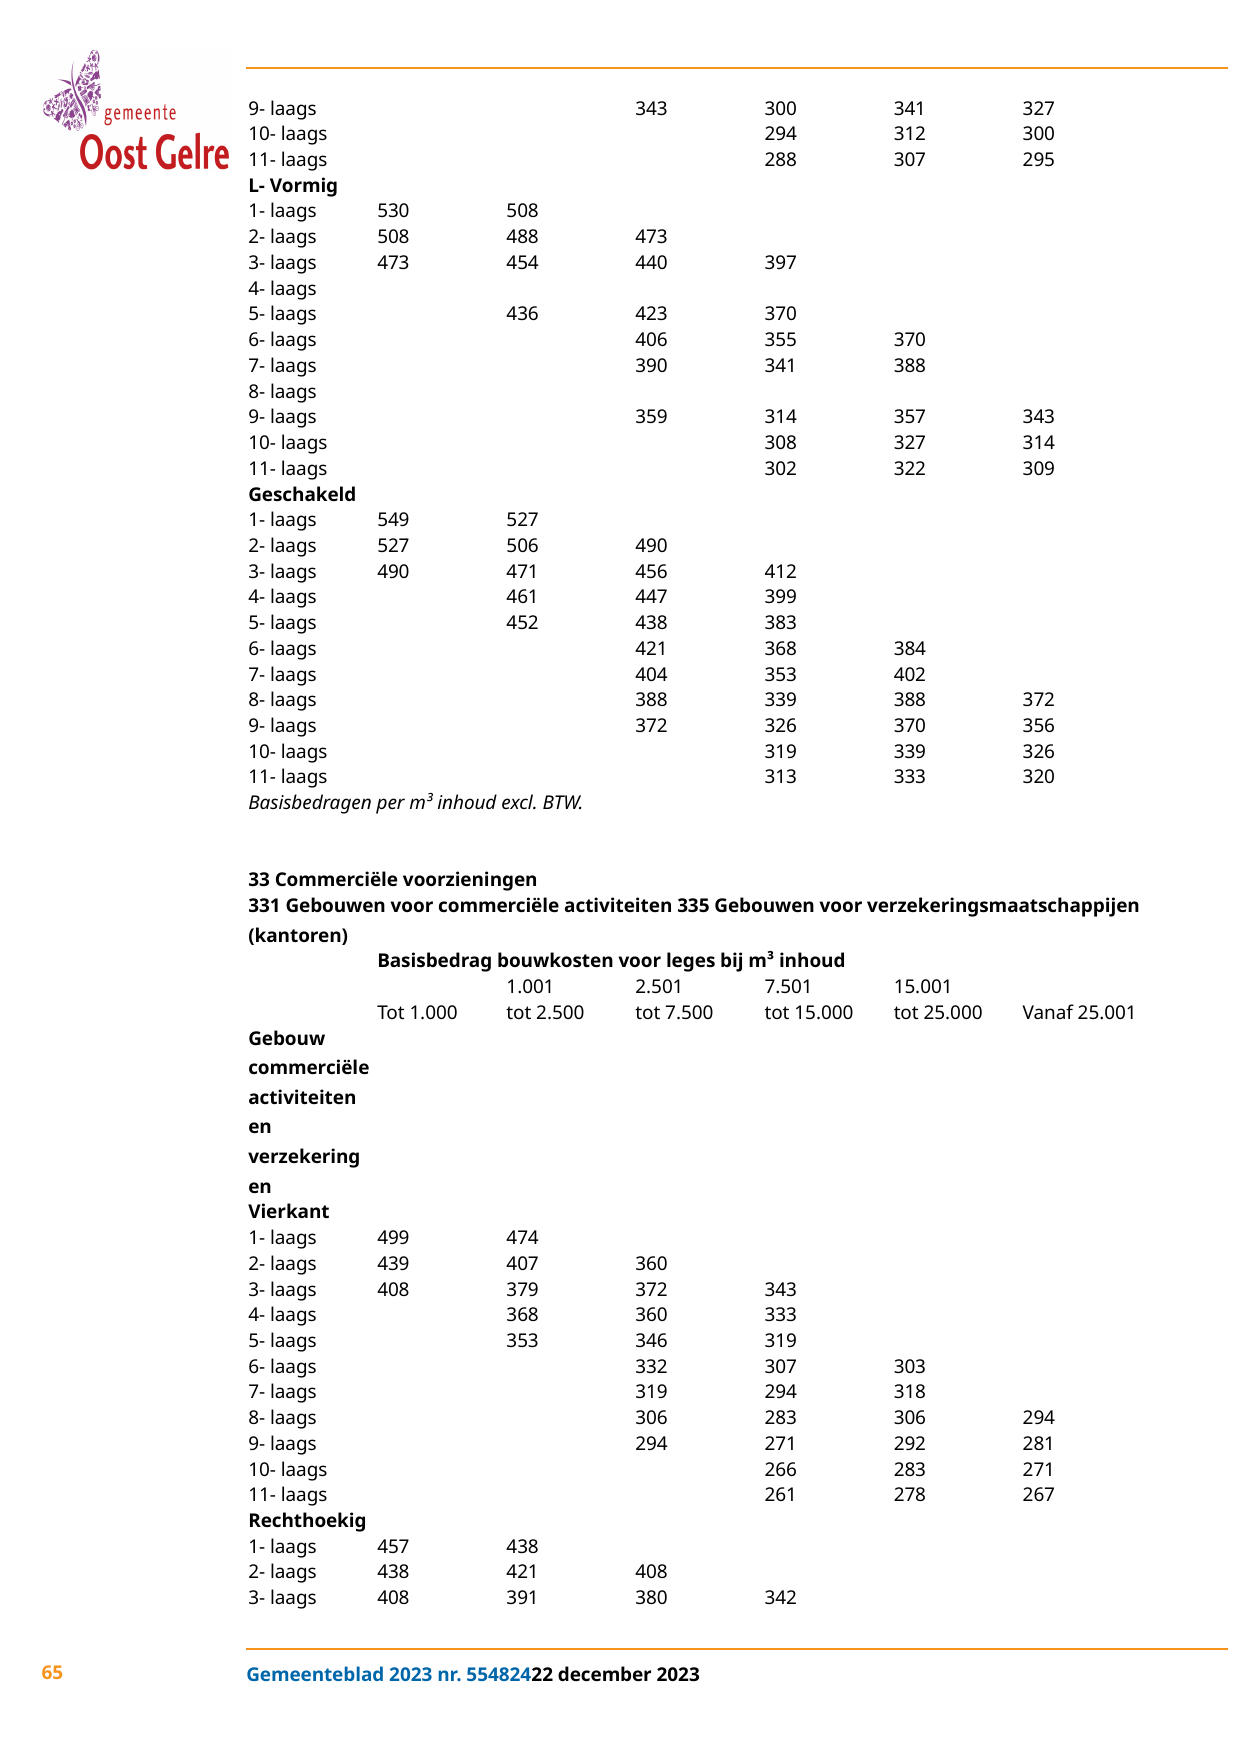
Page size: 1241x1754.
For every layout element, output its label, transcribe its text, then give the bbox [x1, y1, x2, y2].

table_cell [506, 815, 635, 841]
table_cell [764, 1025, 893, 1198]
table_cell 439 [377, 1250, 506, 1276]
table_cell [894, 558, 1022, 584]
table_cell [635, 841, 764, 867]
table_cell 322 [894, 455, 1022, 481]
table_cell 319 [635, 1379, 764, 1404]
table_cell 421 [635, 635, 764, 661]
table_cell tot 15.000 [764, 999, 893, 1025]
table_cell [506, 1379, 635, 1404]
table_cell 326 [1023, 738, 1152, 764]
table_cell 312 [894, 121, 1022, 146]
table_cell 9- laags [248, 95, 377, 121]
table_cell [506, 352, 635, 378]
table_cell [506, 1404, 635, 1430]
table_cell 343 [635, 95, 764, 121]
table_cell [1023, 815, 1152, 841]
table_cell [894, 815, 1022, 841]
table_cell 447 [635, 584, 764, 609]
table_cell [377, 1456, 506, 1482]
table_cell [506, 146, 635, 172]
table_cell 490 [377, 558, 506, 584]
table_cell [377, 687, 506, 712]
table_cell 1- laags [248, 506, 377, 532]
table_cell 7- laags [248, 352, 377, 378]
table_cell 15.001 [894, 974, 1022, 999]
table_cell 2- laags [248, 1559, 377, 1584]
table_cell [764, 1533, 893, 1559]
table_cell 306 [635, 1404, 764, 1430]
table_cell [894, 1025, 1022, 1198]
table_cell [764, 198, 893, 223]
table_cell 388 [894, 352, 1022, 378]
table_cell [506, 455, 635, 481]
table_cell 281 [1023, 1430, 1152, 1456]
table_cell 383 [764, 609, 893, 635]
table_cell 4- laags [248, 584, 377, 609]
table_cell [248, 974, 377, 1025]
table_cell 508 [377, 224, 506, 249]
table_cell 303 [894, 1353, 1022, 1379]
table_cell 452 [506, 609, 635, 635]
table_cell tot 7.500 [635, 999, 764, 1025]
table_cell [377, 481, 1152, 506]
table_cell 11- laags [248, 1482, 377, 1507]
table_cell [894, 1533, 1022, 1559]
table_cell [1023, 1250, 1152, 1276]
table_cell [1023, 326, 1152, 352]
table_cell 399 [764, 584, 893, 609]
table_cell 3- laags [248, 249, 377, 275]
table_cell Basisbedrag bouwkosten voor leges bij m³ inhoud [377, 948, 1152, 973]
table_cell 3- laags [248, 1585, 377, 1610]
table_cell 353 [764, 661, 893, 687]
table_cell [764, 224, 893, 249]
table_cell 423 [635, 301, 764, 326]
table_cell [377, 1353, 506, 1379]
table_cell [506, 661, 635, 687]
table_cell 327 [1023, 95, 1152, 121]
table_cell 353 [506, 1327, 635, 1353]
table_cell [506, 404, 635, 429]
table_cell [506, 1456, 635, 1482]
table_cell 5- laags [248, 609, 377, 635]
table_cell [635, 121, 764, 146]
table_cell 438 [635, 609, 764, 635]
table_cell [377, 764, 506, 789]
table_cell 391 [506, 1585, 635, 1610]
table_cell 530 [377, 198, 506, 223]
table_cell 339 [894, 738, 1022, 764]
table_cell 314 [1023, 429, 1152, 455]
table_cell [506, 121, 635, 146]
table_cell 527 [506, 506, 635, 532]
table_cell [377, 1025, 506, 1198]
table_cell Vierkant [248, 1199, 377, 1224]
table_cell 339 [764, 687, 893, 712]
table_cell 359 [635, 404, 764, 429]
table_cell [506, 764, 635, 789]
table_cell [635, 455, 764, 481]
table_cell 11- laags [248, 146, 377, 172]
table_cell [894, 532, 1022, 558]
table_cell Vanaf 25.001 [1023, 999, 1152, 1025]
table_cell 10- laags [248, 1456, 377, 1482]
table_cell 346 [635, 1327, 764, 1353]
table_cell [1023, 584, 1152, 609]
table_cell [764, 1559, 893, 1584]
table_cell Geschakeld [248, 481, 377, 506]
table_cell 333 [894, 764, 1022, 789]
table_cell 326 [764, 712, 893, 738]
table_cell 283 [894, 1456, 1022, 1482]
table_cell [1023, 172, 1152, 198]
table_cell [1023, 558, 1152, 584]
table_cell 527 [377, 532, 506, 558]
table_cell 302 [764, 455, 893, 481]
table_cell [1023, 224, 1152, 249]
table_cell [894, 841, 1022, 867]
table_cell [377, 1482, 506, 1507]
table_cell 294 [764, 1379, 893, 1404]
table_cell [635, 1533, 764, 1559]
table_cell [1023, 635, 1152, 661]
table_cell 407 [506, 1250, 635, 1276]
table_cell [377, 326, 506, 352]
table_cell [506, 738, 635, 764]
table_cell 402 [894, 661, 1022, 687]
table_cell [377, 95, 506, 121]
table_cell 370 [894, 326, 1022, 352]
table_cell [1023, 661, 1152, 687]
table_cell 6- laags [248, 635, 377, 661]
table_cell 370 [894, 712, 1022, 738]
table_cell [377, 455, 506, 481]
table_cell 320 [1023, 764, 1152, 789]
table_cell [506, 1507, 635, 1533]
table_cell 421 [506, 1559, 635, 1584]
table_cell 261 [764, 1482, 893, 1507]
table_cell [1023, 249, 1152, 275]
table_cell 372 [635, 712, 764, 738]
table_cell 1- laags [248, 1224, 377, 1250]
table_cell [635, 764, 764, 789]
table_cell 3- laags [248, 1276, 377, 1301]
table_cell 294 [635, 1430, 764, 1456]
table_cell 2- laags [248, 224, 377, 249]
table_cell 4- laags [248, 275, 377, 301]
table_cell 278 [894, 1482, 1022, 1507]
table_cell [506, 1482, 635, 1507]
table_cell [248, 815, 377, 841]
table_cell 11- laags [248, 455, 377, 481]
table_cell 436 [506, 301, 635, 326]
table_cell [1023, 506, 1152, 532]
table_cell [377, 1404, 506, 1430]
table_cell 7.501 [764, 974, 893, 999]
table_cell [1023, 1353, 1152, 1379]
table_cell [1023, 1379, 1152, 1404]
table_cell 488 [506, 224, 635, 249]
table_cell 313 [764, 764, 893, 789]
table_cell 10- laags [248, 429, 377, 455]
table_cell 341 [764, 352, 893, 378]
table_cell [377, 712, 506, 738]
table_cell 319 [764, 738, 893, 764]
table_cell L- Vormig [248, 172, 377, 198]
table_cell 549 [377, 506, 506, 532]
table_cell [377, 584, 506, 609]
table_cell [764, 815, 893, 841]
table_cell [894, 1199, 1022, 1250]
table_cell 308 [764, 429, 893, 455]
table_cell 2- laags [248, 532, 377, 558]
table_cell 8- laags [248, 1404, 377, 1430]
table_cell [764, 1250, 893, 1276]
table_cell 343 [764, 1276, 893, 1301]
table_cell [377, 1507, 506, 1533]
table_cell [248, 841, 377, 867]
table_cell 404 [635, 661, 764, 687]
table_cell 300 [764, 95, 893, 121]
table_cell 406 [635, 326, 764, 352]
table_cell [894, 584, 1022, 609]
table_cell 307 [894, 146, 1022, 172]
table_cell 300 [1023, 121, 1152, 146]
table_cell 3- laags [248, 558, 377, 584]
table_cell [635, 1507, 764, 1533]
table_cell [506, 1353, 635, 1379]
table_cell 473 [377, 249, 506, 275]
table_cell 2- laags [248, 1250, 377, 1276]
table_cell [1023, 1025, 1152, 1198]
table_cell 1.001 [506, 974, 635, 999]
table_cell 379 [506, 1276, 635, 1301]
table_cell [377, 815, 506, 841]
table_cell 360 [635, 1301, 764, 1327]
table_cell [506, 172, 635, 198]
table_cell [377, 301, 506, 326]
table_cell 10- laags [248, 738, 377, 764]
table_cell 457 [377, 1533, 506, 1559]
table_cell 473 [635, 224, 764, 249]
table_cell [377, 352, 506, 378]
table_cell [506, 95, 635, 121]
table_cell [377, 635, 506, 661]
table_cell 314 [764, 404, 893, 429]
table_cell [377, 429, 506, 455]
table_cell [506, 1199, 635, 1224]
table_cell [894, 1585, 1022, 1610]
table_cell [377, 738, 506, 764]
table_cell 283 [764, 1404, 893, 1430]
table_cell 368 [764, 635, 893, 661]
table_cell 1- laags [248, 198, 377, 223]
table_cell [894, 1250, 1022, 1276]
table_cell [894, 224, 1022, 249]
table_cell [764, 172, 893, 198]
table_cell [635, 506, 764, 532]
table_cell [1023, 198, 1152, 223]
table_cell 384 [894, 635, 1022, 661]
table_cell [1023, 1199, 1152, 1250]
table_cell [894, 1327, 1022, 1353]
table_cell [635, 429, 764, 455]
table_cell [1023, 1559, 1152, 1584]
table_cell [894, 1276, 1022, 1301]
table_cell 408 [377, 1276, 506, 1301]
table_cell 370 [764, 301, 893, 326]
table_cell 294 [1023, 1404, 1152, 1430]
table_cell 342 [764, 1585, 893, 1610]
table_cell [1023, 1507, 1152, 1533]
table_cell [635, 815, 764, 841]
table_cell [1023, 1276, 1152, 1301]
table_cell 5- laags [248, 301, 377, 326]
table_cell [377, 1379, 506, 1404]
table_cell 6- laags [248, 1353, 377, 1379]
table_cell 6- laags [248, 326, 377, 352]
picture [41, 47, 231, 172]
table_cell 438 [377, 1559, 506, 1584]
table_cell [377, 172, 506, 198]
table_cell [894, 609, 1022, 635]
table_cell [894, 172, 1022, 198]
table_cell 294 [764, 121, 893, 146]
table_cell [764, 532, 893, 558]
table_cell [377, 378, 1152, 403]
table_cell 307 [764, 1353, 893, 1379]
table_cell 343 [1023, 404, 1152, 429]
table_cell 372 [1023, 687, 1152, 712]
table_cell 355 [764, 326, 893, 352]
table_cell 440 [635, 249, 764, 275]
table_cell 333 [764, 1301, 893, 1327]
table_cell 471 [506, 558, 635, 584]
table_cell [894, 301, 1022, 326]
table_cell [377, 121, 506, 146]
table_cell 380 [635, 1585, 764, 1610]
table_cell [377, 404, 506, 429]
table_cell [764, 841, 893, 867]
table_cell 508 [506, 198, 635, 223]
table_cell [894, 1559, 1022, 1584]
table_cell 11- laags [248, 764, 377, 789]
table_cell 388 [894, 687, 1022, 712]
table_cell [1023, 301, 1152, 326]
table_cell 331 Gebouwen voor commerciële activiteiten 335 Gebouwen voor verzekeringsmaatschappijen (kantoren) [248, 893, 1152, 948]
table_cell 33 Commerciële voorzieningen [248, 867, 1152, 892]
table_cell 309 [1023, 455, 1152, 481]
table_cell [377, 275, 1152, 301]
table_cell [377, 974, 506, 999]
table_cell 7- laags [248, 661, 377, 687]
table_cell 390 [635, 352, 764, 378]
table_cell [1023, 1533, 1152, 1559]
table_cell [635, 1025, 764, 1198]
table_cell 292 [894, 1430, 1022, 1456]
table_cell 412 [764, 558, 893, 584]
table_cell 388 [635, 687, 764, 712]
table_cell [506, 635, 635, 661]
table_cell [377, 146, 506, 172]
table_cell 9- laags [248, 712, 377, 738]
table_cell [635, 172, 764, 198]
table_cell 356 [1023, 712, 1152, 738]
table_cell [377, 1327, 506, 1353]
table_cell [506, 429, 635, 455]
table_cell Gebouw commerciële activiteiten en verzekering en [248, 1025, 377, 1198]
table_cell [894, 1301, 1022, 1327]
table_cell [1023, 790, 1152, 815]
table_cell 9- laags [248, 404, 377, 429]
table_cell 288 [764, 146, 893, 172]
table_cell 456 [635, 558, 764, 584]
table_cell tot 25.000 [894, 999, 1022, 1025]
table_cell [635, 1456, 764, 1482]
table_cell 295 [1023, 146, 1152, 172]
table_cell [635, 1482, 764, 1507]
table_cell 499 [377, 1224, 506, 1250]
table_cell [635, 738, 764, 764]
table_cell 4- laags [248, 1301, 377, 1327]
table_cell [635, 146, 764, 172]
table_cell 8- laags [248, 687, 377, 712]
table_cell 372 [635, 1276, 764, 1301]
table_cell 271 [764, 1430, 893, 1456]
table_cell [377, 841, 506, 867]
table_cell [506, 687, 635, 712]
table_cell Tot 1.000 [377, 999, 506, 1025]
table_cell 438 [506, 1533, 635, 1559]
table_cell [1023, 1301, 1152, 1327]
table_cell 408 [377, 1585, 506, 1610]
table_cell 341 [894, 95, 1022, 121]
table_cell [506, 1025, 635, 1198]
table_cell 327 [894, 429, 1022, 455]
table_cell 306 [894, 1404, 1022, 1430]
table_cell [635, 1199, 764, 1250]
table_cell 332 [635, 1353, 764, 1379]
table_cell 360 [635, 1250, 764, 1276]
table_cell [1023, 1327, 1152, 1353]
table_cell [1023, 1585, 1152, 1610]
table_cell [764, 1507, 893, 1533]
table_cell [506, 841, 635, 867]
table_cell [894, 506, 1022, 532]
table_cell [764, 506, 893, 532]
table_cell Basisbedragen per m³ inhoud excl. BTW. [248, 790, 893, 815]
table_cell [377, 1430, 506, 1456]
table_cell 397 [764, 249, 893, 275]
table_cell [894, 198, 1022, 223]
table_cell 319 [764, 1327, 893, 1353]
table_cell [506, 1430, 635, 1456]
table_cell [894, 1507, 1022, 1533]
table_cell 454 [506, 249, 635, 275]
table_cell [635, 198, 764, 223]
table_cell 357 [894, 404, 1022, 429]
table_cell [506, 712, 635, 738]
table_cell [377, 661, 506, 687]
table_cell 490 [635, 532, 764, 558]
table_cell tot 2.500 [506, 999, 635, 1025]
table_cell [1023, 841, 1152, 867]
table_cell 10- laags [248, 121, 377, 146]
table_cell 2.501 [635, 974, 764, 999]
table_cell [894, 249, 1022, 275]
table_cell 318 [894, 1379, 1022, 1404]
table_cell [377, 1199, 506, 1224]
table_cell Rechthoekig [248, 1507, 377, 1533]
table_cell 368 [506, 1301, 635, 1327]
table_cell [894, 790, 1022, 815]
table_cell 266 [764, 1456, 893, 1482]
table_cell 408 [635, 1559, 764, 1584]
table_cell [248, 948, 377, 973]
table_cell [377, 609, 506, 635]
table_cell 9- laags [248, 1430, 377, 1456]
table_cell 271 [1023, 1456, 1152, 1482]
table_cell [1023, 352, 1152, 378]
table_cell [764, 1199, 893, 1250]
table_cell 1- laags [248, 1533, 377, 1559]
table_cell 267 [1023, 1482, 1152, 1507]
table_cell 5- laags [248, 1327, 377, 1353]
table_cell [1023, 532, 1152, 558]
table_cell 8- laags [248, 378, 377, 403]
table_cell [1023, 974, 1152, 999]
table_cell 474 [506, 1224, 635, 1250]
table_cell 461 [506, 584, 635, 609]
table_cell [506, 326, 635, 352]
table_cell 506 [506, 532, 635, 558]
table_cell 7- laags [248, 1379, 377, 1404]
table_cell [377, 1301, 506, 1327]
table_cell [1023, 609, 1152, 635]
